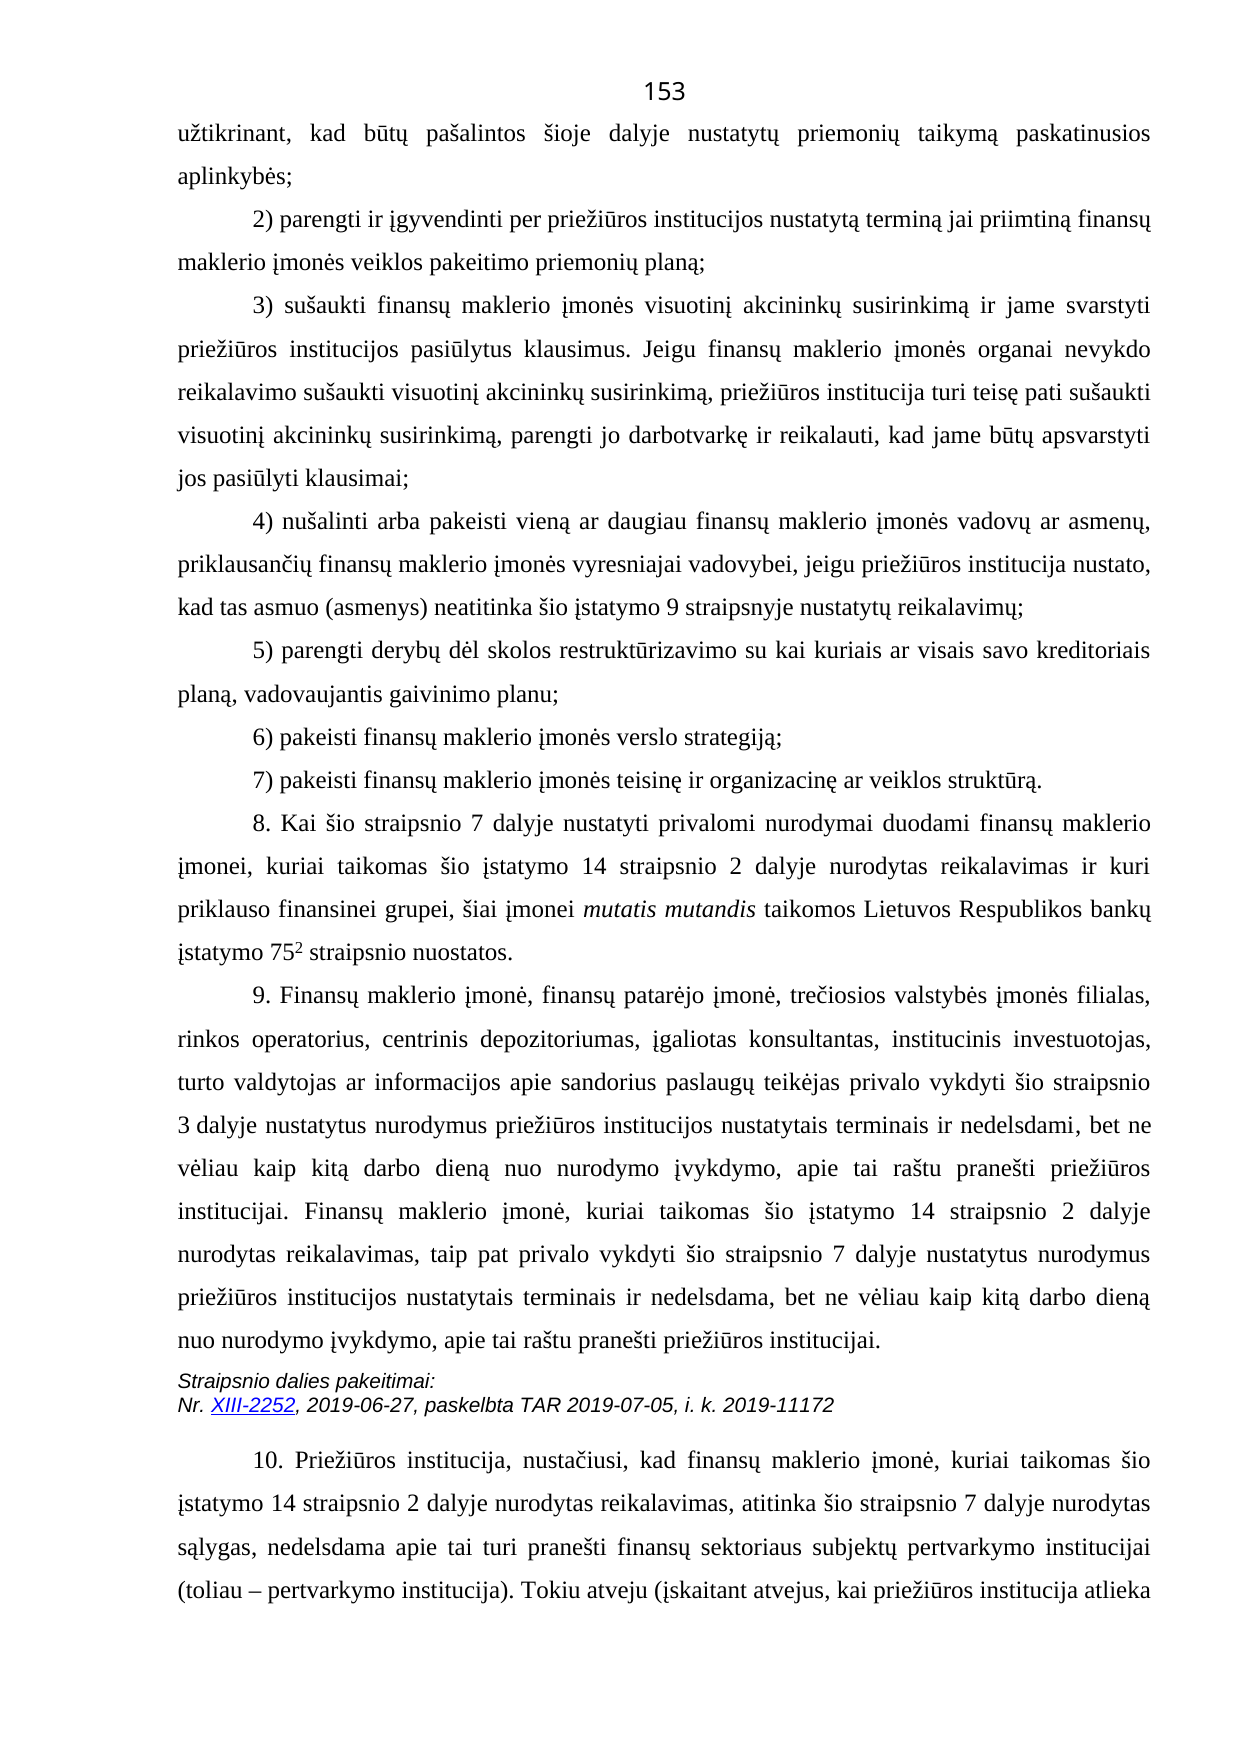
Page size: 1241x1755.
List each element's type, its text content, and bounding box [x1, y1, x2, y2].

text Straipsnio dalies pakeitimai: [177, 1369, 1152, 1393]
text 3) sušaukti finansų maklerio įmonės visuotinį akcininkų susirinkimą ir jame svarstyti priežiūros institucijos pasiūlytus klausimus. Jeigu finansų maklerio įmonės organai nevykdo reikalavimo sušaukti visuotinį akcininkų susirinkimą, priežiūros institucija turi teisę pati sušaukti visuotinį akcininkų susirinkimą, parengti jo darbotvarkę ir reikalauti, kad jame būtų apsvarstyti jos pasiūlyti klausimai; [177, 291, 1152, 492]
text 6) pakeisti finansų maklerio įmonės verslo strategiją; [177, 722, 1152, 751]
text 7) pakeisti finansų maklerio įmonės teisinę ir organizacinę ar veiklos struktūrą. [177, 765, 1152, 794]
text 8. Kai šio straipsnio 7 dalyje nustatyti privalomi nurodymai duodami finansų maklerio įmonei, kuriai taikomas šio įstatymo 14 straipsnio 2 dalyje nurodytas reikalavimas ir kuri priklauso finansinei grupei, šiai įmonei mutatis mutandis taikomos Lietuvos Respublikos bankų įstatymo 752 straipsnio nuostatos. [177, 808, 1152, 966]
text 4) nušalinti arba pakeisti vieną ar daugiau finansų maklerio įmonės vadovų ar asmenų, priklausančių finansų maklerio įmonės vyresniajai vadovybei, jeigu priežiūros institucija nustato, kad tas asmuo (asmenys) neatitinka šio įstatymo 9 straipsnyje nustatytų reikalavimų; [177, 506, 1152, 621]
text 2) parengti ir įgyvendinti per priežiūros institucijos nustatytą terminą jai priimtiną finansų maklerio įmonės veiklos pakeitimo priemonių planą; [177, 204, 1152, 276]
text Nr. XIII-2252, 2019-06-27, paskelbta TAR 2019-07-05, i. k. 2019-11172 [177, 1393, 1152, 1417]
text užtikrinant, kad būtų pašalintos šioje dalyje nustatytų priemonių taikymą paskatinusios aplinkybės; [177, 118, 1152, 190]
text 10. Priežiūros institucija, nustačiusi, kad finansų maklerio įmonė, kuriai taikomas šio įstatymo 14 straipsnio 2 dalyje nurodytas reikalavimas, atitinka šio straipsnio 7 dalyje nurodytas sąlygas, nedelsdama apie tai turi pranešti finansų sektoriaus subjektų pertvarkymo institucijai (toliau – pertvarkymo institucija). Tokiu atveju (įskaitant atvejus, kai priežiūros institucija atlieka [177, 1445, 1152, 1603]
text 5) parengti derybų dėl skolos restruktūrizavimo su kai kuriais ar visais savo kreditoriais planą, vadovaujantis gaivinimo planu; [177, 636, 1152, 707]
text 9. Finansų maklerio įmonė, finansų patarėjo įmonė, trečiosios valstybės įmonės filialas, rinkos operatorius, centrinis depozitoriumas, įgaliotas konsultantas, institucinis investuotojas, turto valdytojas ar informacijos apie sandorius paslaugų teikėjas privalo vykdyti šio straipsnio 3 dalyje nustatytus nurodymus priežiūros institucijos nustatytais terminais ir nedelsdami, bet ne vėliau kaip kitą darbo dieną nuo nurodymo įvykdymo, apie tai raštu pranešti priežiūros institucijai. Finansų maklerio įmonė, kuriai taikomas šio įstatymo 14 straipsnio 2 dalyje nurodytas reikalavimas, taip pat privalo vykdyti šio straipsnio 7 dalyje nustatytus nurodymus priežiūros institucijos nustatytais terminais ir nedelsdama, bet ne vėliau kaip kitą darbo dieną nuo nurodymo įvykdymo, apie tai raštu pranešti priežiūros institucijai. [177, 981, 1152, 1354]
